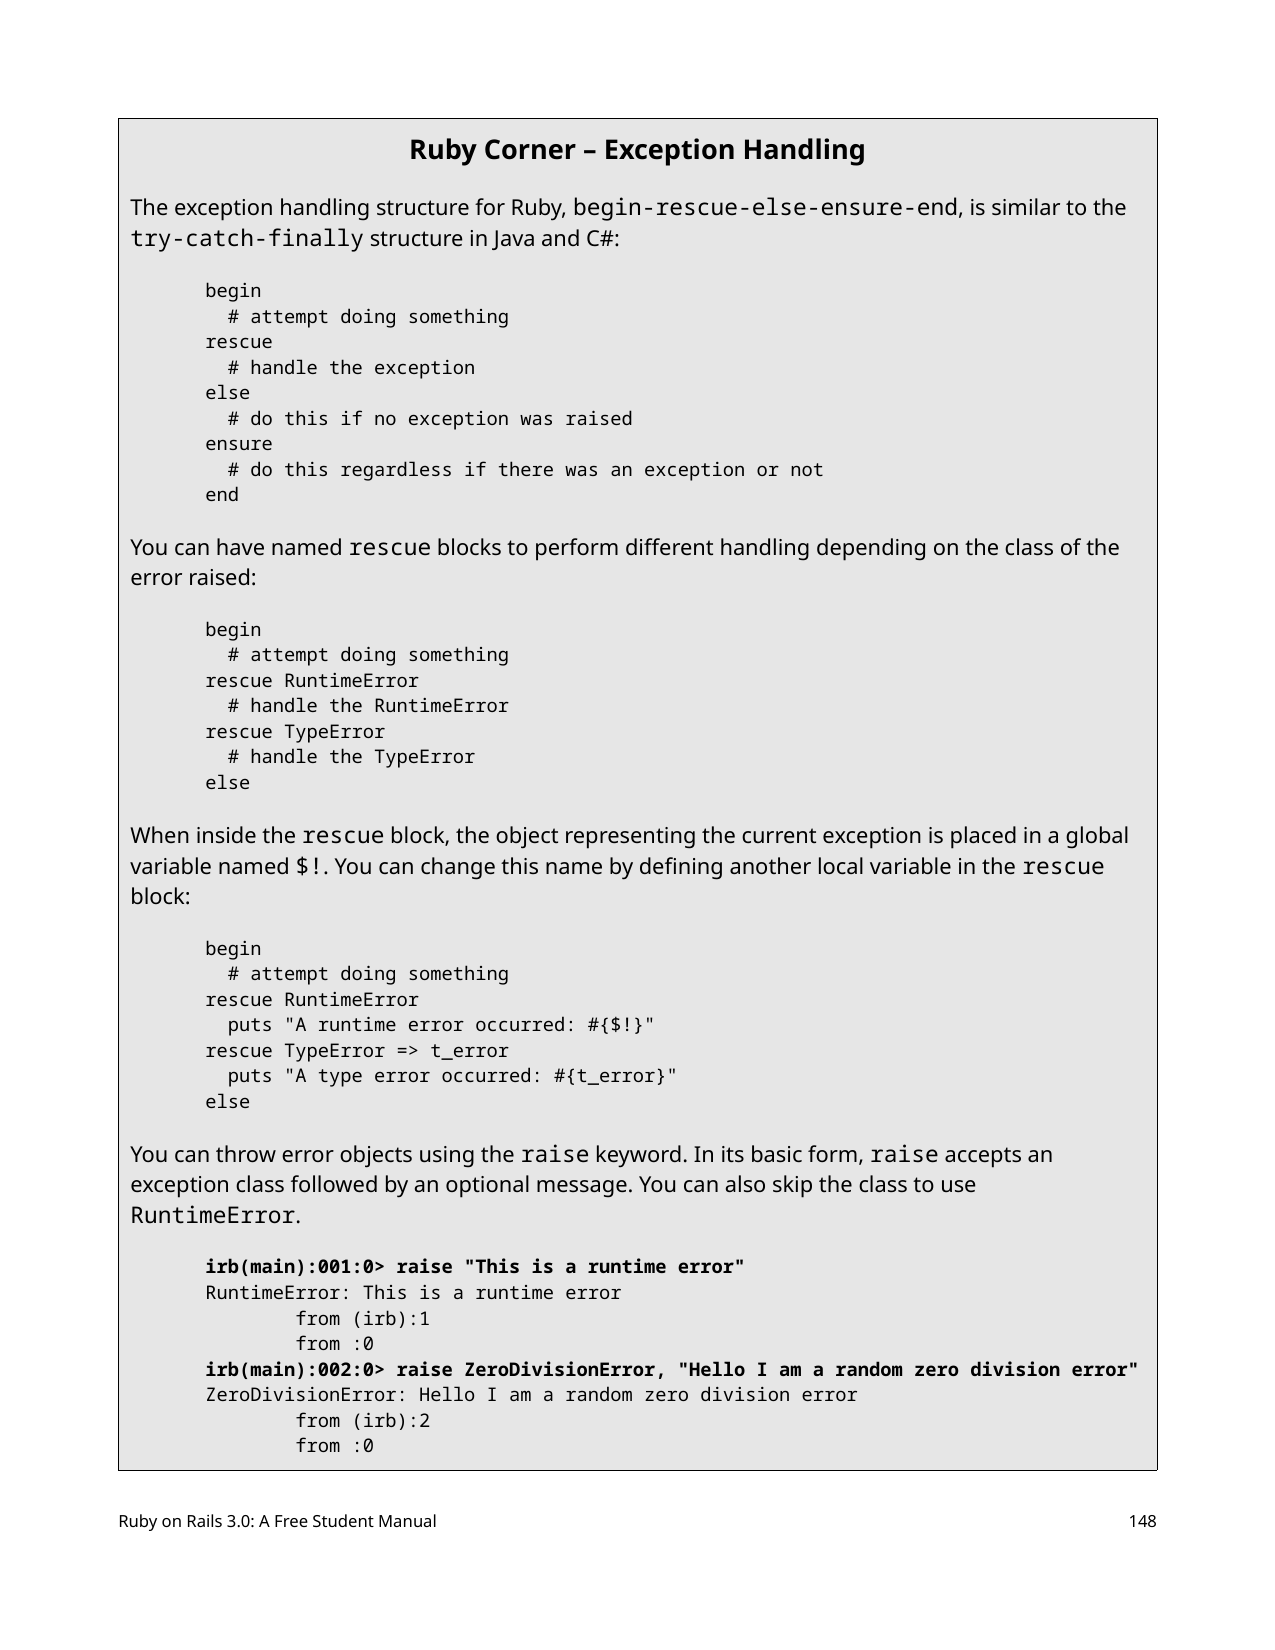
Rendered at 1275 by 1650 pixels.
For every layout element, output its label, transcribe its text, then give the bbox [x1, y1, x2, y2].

table_header Ruby Corner – Exception Handling The exception handling structure for Ruby, begin-rescue-else-ensure-end, is similar to the try-catch-finally structure in Java and C#: begin # attempt doing something rescue # handle the exception else # do this if no exception was raised ensure # do this regardless if there was an exception or not end You can have named rescue blocks to perform different handling depending on the class of the error raised: begin # attempt doing something rescue RuntimeError # handle the RuntimeError rescue TypeError # handle the TypeError else When inside the rescue block, the object representing the current exception is placed in a global variable named $!. You can change this name by defining another local variable in the rescue block: begin # attempt doing something rescue RuntimeError puts "A runtime error occurred: #{$!}" rescue TypeError => t_error puts "A type error occurred: #{t_error}" else You can throw error objects using the raise keyword. In its basic form, raise accepts an exception class followed by an optional message. You can also skip the class to use RuntimeError. irb(main):001:0> raise "This is a runtime error" RuntimeError: This is a runtime error from (irb):1 from :0 irb(main):002:0> raise ZeroDivisionError, "Hello I am a random zero division error" ZeroDivisionError: Hello I am a random zero division error from (irb):2 from :0 [119, 119, 1157, 1470]
